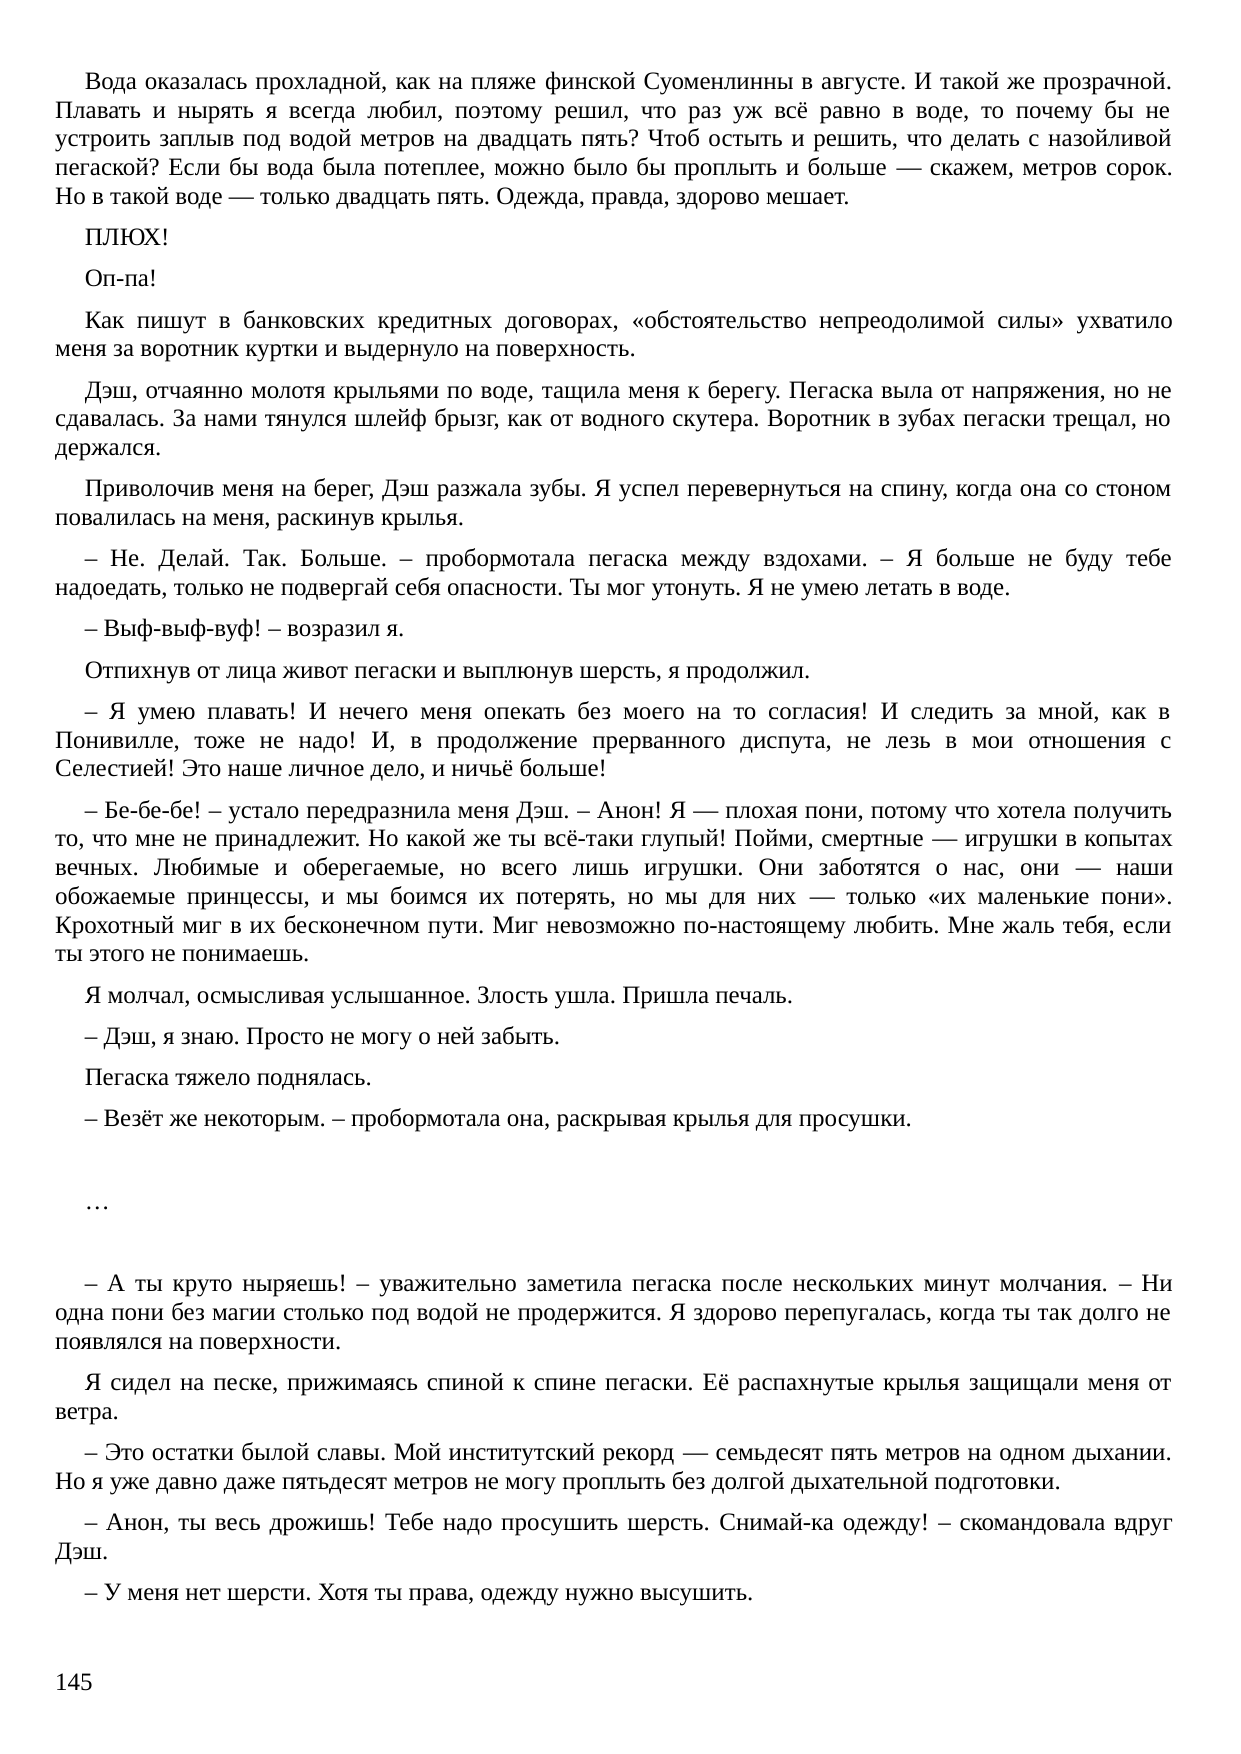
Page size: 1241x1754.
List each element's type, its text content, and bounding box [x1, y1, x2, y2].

text Оп-па! [55, 263, 1173, 292]
text – Дэш, я знаю. Просто не могу о ней забыть. [55, 1021, 1173, 1050]
text – Это остатки былой славы. Мой институтский рекорд — семьдесят пять метров на одном дыхании. Но я уже давно даже пятьдесят метров не могу проплыть без долгой дыхательной подготовки. [55, 1437, 1173, 1495]
text – А ты круто ныряешь! – уважительно заметила пегаска после нескольких минут молчания. – Ни одна пони без магии столько под водой не продержится. Я здорово перепугалась, когда ты так долго не появлялся на поверхности. [55, 1268, 1173, 1355]
text Отпихнув от лица живот пегаски и выплюнув шерсть, я продолжил. [55, 655, 1173, 683]
text Приволочив меня на берег, Дэш разжала зубы. Я успел перевернуться на спину, когда она со стоном повалилась на меня, раскинув крылья. [55, 473, 1173, 531]
text – Везёт же некоторым. – пробормотала она, раскрывая крылья для просушки. [55, 1103, 1173, 1132]
text Я сидел на песке, прижимаясь спиной к спине пегаски. Её распахнутые крылья защищали меня от ветра. [55, 1367, 1173, 1425]
text – Бе-бе-бе! – устало передразнила меня Дэш. – Анон! Я — плохая пони, потому что хотела получить то, что мне не принадлежит. Но какой же ты всё-таки глупый! Пойми, смертные — игрушки в копытах вечных. Любимые и оберегаемые, но всего лишь игрушки. Они заботятся о нас, они — наши обожаемые принцессы, и мы боимся их потерять, но мы для них — только «их маленькие пони». Крохотный миг в их бесконечном пути. Миг невозможно по-настоящему любить. Мне жаль тебя, если ты этого не понимаешь. [55, 795, 1173, 967]
text – Не. Делай. Так. Больше. – пробормотала пегаска между вздохами. – Я больше не буду тебе надоедать, только не подвергай себя опасности. Ты мог утонуть. Я не умею летать в воде. [55, 543, 1173, 601]
text ПЛЮХ! [55, 222, 1173, 251]
text – Анон, ты весь дрожишь! Тебе надо просушить шерсть. Снимай-ка одежду! – скомандовала вдруг Дэш. [55, 1507, 1173, 1565]
text – У меня нет шерсти. Хотя ты права, одежду нужно высушить. [55, 1577, 1173, 1606]
text … [55, 1186, 1173, 1215]
text Как пишут в банковских кредитных договорах, «обстоятельство непреодолимой силы» ухватило меня за воротник куртки и выдернуло на поверхность. [55, 305, 1173, 362]
text Вода оказалась прохладной, как на пляже финской Суоменлинны в августе. И такой же прозрачной. Плавать и нырять я всегда любил, поэтому решил, что раз уж всё равно в воде, то почему бы не устроить заплыв под водой метров на двадцать пять? Чтоб остыть и решить, что делать с назойливой пегаской? Если бы вода была потеплее, можно было бы проплыть и больше — скажем, метров сорок. Но в такой воде — только двадцать пять. Одежда, правда, здорово мешает. [55, 66, 1173, 210]
text Пегаска тяжело поднялась. [55, 1062, 1173, 1091]
text Я молчал, осмысливая услышанное. Злость ушла. Пришла печаль. [55, 980, 1173, 1008]
text – Я умею плавать! И нечего меня опекать без моего на то согласия! И следить за мной, как в Понивилле, тоже не надо! И, в продолжение прерванного диспута, не лезь в мои отношения с Селестией! Это наше личное дело, и ничьё больше! [55, 696, 1173, 782]
text – Выф-выф-вуф! – возразил я. [55, 613, 1173, 642]
text Дэш, отчаянно молотя крыльями по воде, тащила меня к берегу. Пегаска выла от напряжения, но не сдавалась. За нами тянулся шлейф брызг, как от водного скутера. Воротник в зубах пегаски трещал, но держался. [55, 375, 1173, 461]
